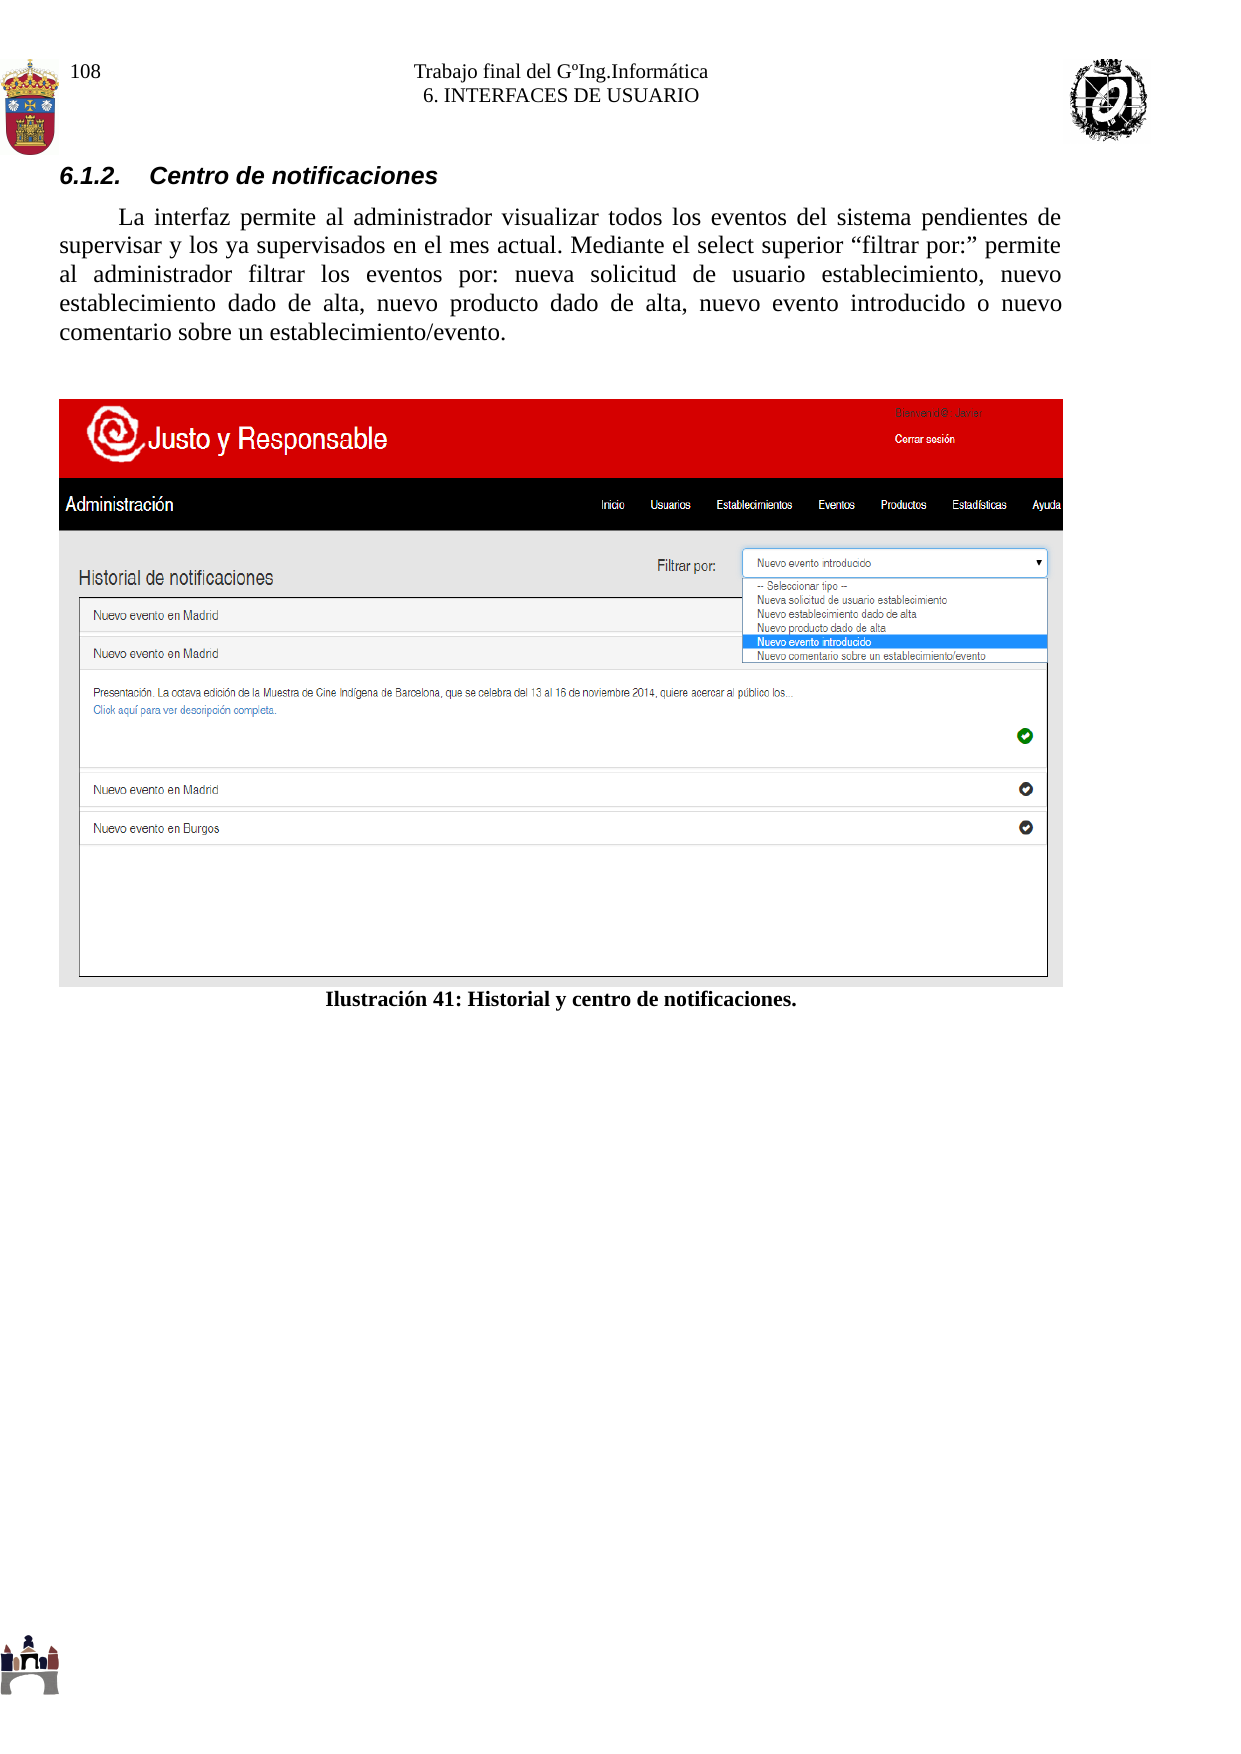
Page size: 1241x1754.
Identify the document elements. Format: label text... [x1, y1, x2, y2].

picture [0, 59, 59, 155]
picture [1063, 59, 1152, 144]
picture [59, 399, 1063, 987]
picture [0, 1634, 59, 1695]
subtitle Centro de notificaciones [59, 161, 1063, 190]
text La interfaz permite al administrador visualizar todos los eventos del sistema pendientes de supervisar y los ya supervisados en el mes actual. Mediante el select superior “filtrar por:” permite al administrador filtrar los eventos por: nueva solicitud de usuario establecimiento, nuevo establecimiento dado de alta, nuevo producto dado de alta, nuevo evento introducido o nuevo comentario sobre un establecimiento/evento. [59, 202, 1063, 346]
text Ilustración 41: Historial y centro de notificaciones. [59, 987, 1063, 1011]
